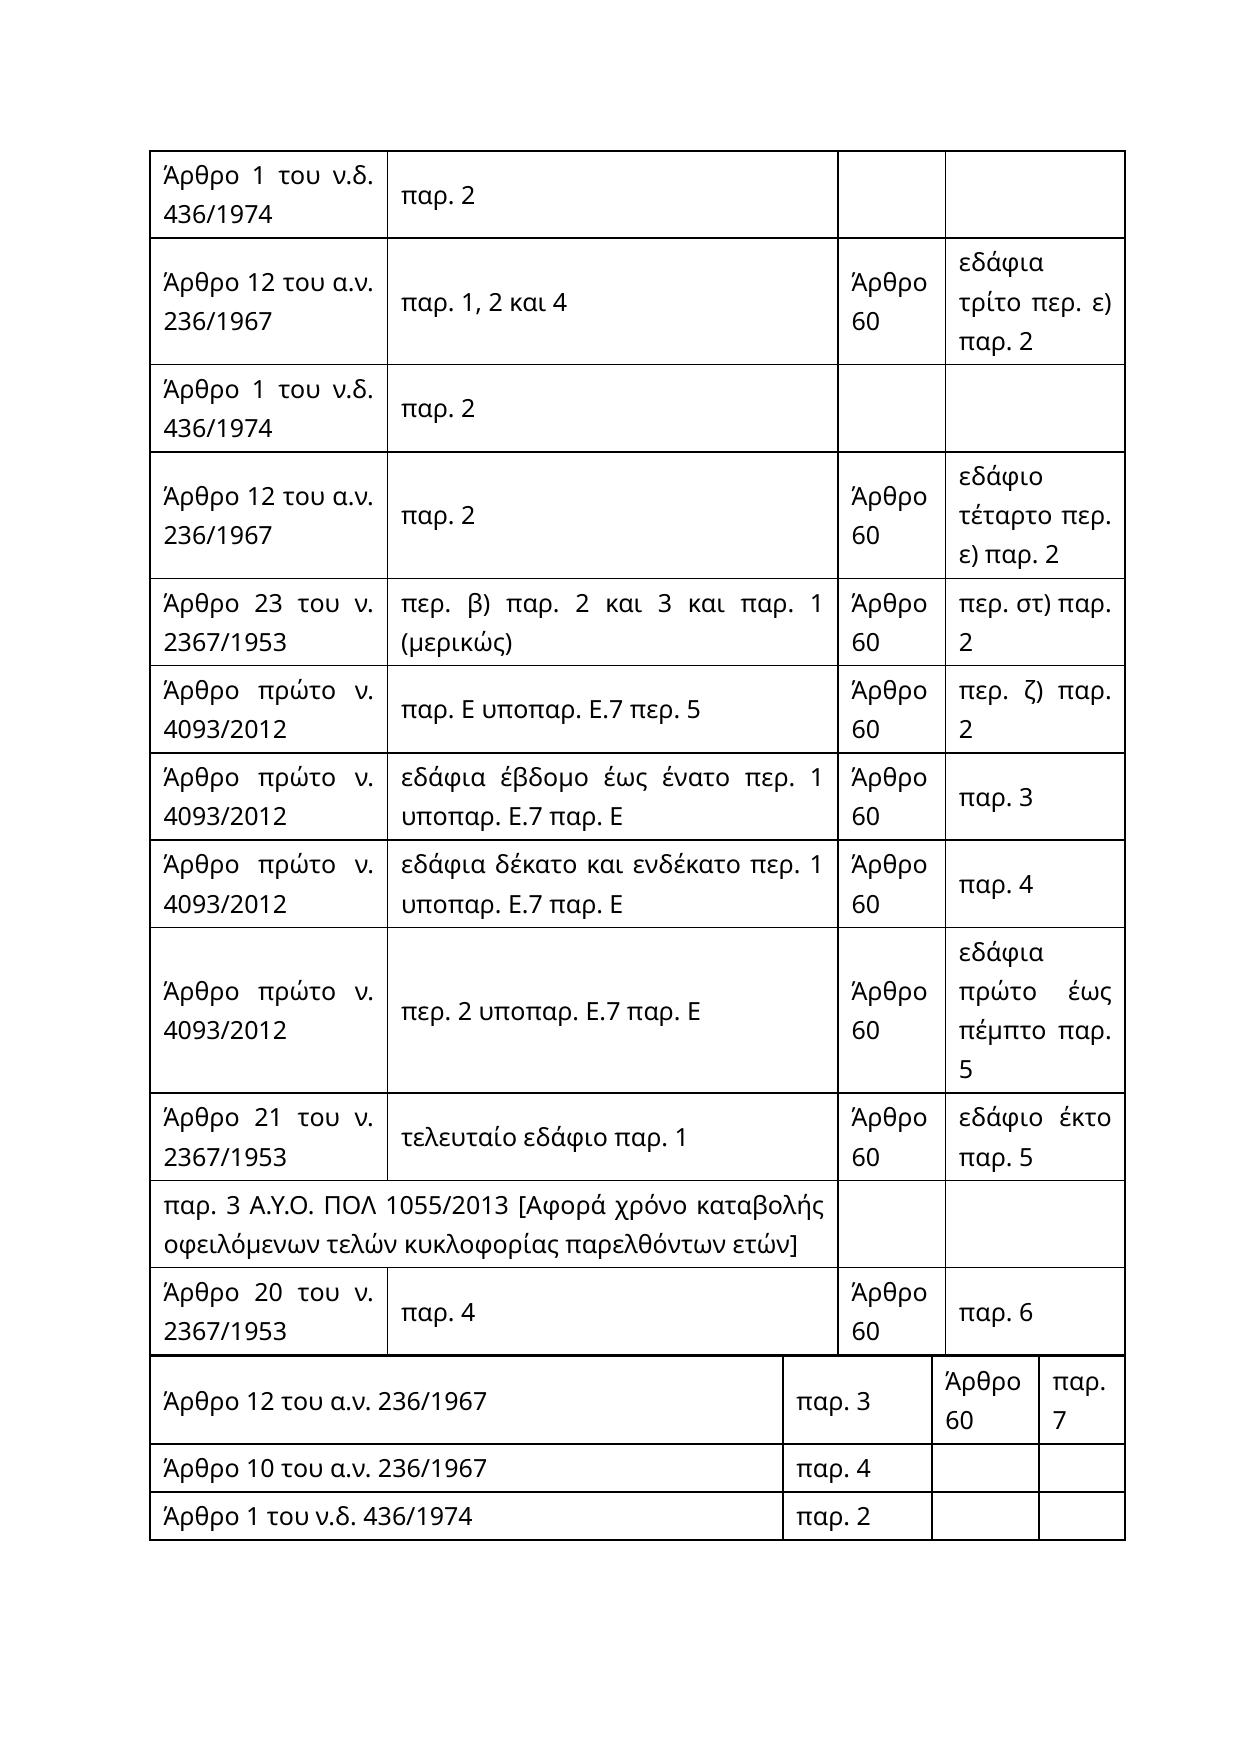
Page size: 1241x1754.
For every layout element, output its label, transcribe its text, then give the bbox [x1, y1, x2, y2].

table_cell περ. στ) παρ. 2 [946, 579, 1124, 665]
table_cell [946, 1181, 1124, 1267]
table_cell παρ. 3 [946, 754, 1124, 839]
table_cell εδάφιο τέταρτο περ. ε) παρ. 2 [946, 453, 1124, 577]
table_cell εδάφια πρώτο έως πέμπτο παρ. 5 [946, 928, 1124, 1092]
table_cell Άρθρο 1 του ν.δ. 436/1974 [151, 365, 387, 451]
table_cell παρ. 2 [784, 1493, 931, 1539]
table_cell Άρθρο 21 του ν. 2367/1953 [151, 1094, 387, 1179]
table_cell [839, 1181, 945, 1267]
table_cell παρ. 3 Α.Υ.Ο. ΠΟΛ 1055/2013 [Αφορά χρόνο καταβολής οφειλόμενων τελών κυκλοφορίας παρελθόντων ετών] [151, 1181, 837, 1267]
table_cell παρ. 4 [946, 841, 1124, 927]
table_cell Άρθρο 60 [839, 928, 945, 1092]
table_cell περ. 2 υποπαρ. Ε.7 παρ. Ε [388, 928, 837, 1092]
table_cell παρ. 4 [388, 1268, 837, 1354]
table_cell Άρθρο 60 [839, 239, 945, 364]
table_cell Άρθρο 23 του ν. 2367/1953 [151, 579, 387, 665]
table_cell Άρθρο 60 [839, 1094, 945, 1179]
table_cell εδάφια έβδομο έως ένατο περ. 1 υποπαρ. Ε.7 παρ. Ε [388, 754, 837, 839]
table_cell εδάφιο έκτο παρ. 5 [946, 1094, 1124, 1179]
table_cell Άρθρο 20 του ν. 2367/1953 [151, 1268, 387, 1354]
table_cell παρ. 2 [388, 152, 837, 237]
table_header παρ. 7 [1040, 1357, 1124, 1443]
table_cell Άρθρο 1 του ν.δ. 436/1974 [151, 152, 387, 237]
table_cell Άρθρο πρώτο ν. 4093/2012 [151, 841, 387, 927]
table_cell [933, 1445, 1038, 1491]
table_cell εδάφια δέκατο και ενδέκατο περ. 1 υποπαρ. Ε.7 παρ. Ε [388, 841, 837, 927]
table_cell [946, 152, 1124, 237]
table_cell περ. ζ) παρ. 2 [946, 666, 1124, 752]
table_cell [839, 152, 945, 237]
table_cell παρ. Ε υποπαρ. Ε.7 περ. 5 [388, 666, 837, 752]
table_cell Άρθρο 60 [839, 1268, 945, 1354]
table_cell [1040, 1445, 1124, 1491]
table_cell Άρθρο 60 [839, 453, 945, 577]
table_cell Άρθρο πρώτο ν. 4093/2012 [151, 666, 387, 752]
table_cell Άρθρο πρώτο ν. 4093/2012 [151, 928, 387, 1092]
table_cell παρ. 2 [388, 453, 837, 577]
table_cell παρ. 2 [388, 365, 837, 451]
table_header παρ. 3 [784, 1357, 931, 1443]
table_cell Άρθρο 12 του α.ν. 236/1967 [151, 453, 387, 577]
table_cell Άρθρο 12 του α.ν. 236/1967 [151, 239, 387, 364]
table_cell [839, 365, 945, 451]
table_cell [946, 365, 1124, 451]
table_cell Άρθρο 60 [839, 841, 945, 927]
table_cell εδάφια τρίτο περ. ε) παρ. 2 [946, 239, 1124, 364]
table_cell Άρθρο πρώτο ν. 4093/2012 [151, 754, 387, 839]
table_header Άρθρο 60 [933, 1357, 1038, 1443]
table_cell Άρθρο 60 [839, 579, 945, 665]
table_cell [1040, 1493, 1124, 1539]
table_cell [933, 1493, 1038, 1539]
table_cell Άρθρο 60 [839, 754, 945, 839]
table_cell παρ. 6 [946, 1268, 1124, 1354]
table_cell τελευταίο εδάφιο παρ. 1 [388, 1094, 837, 1179]
table_cell Άρθρο 10 του α.ν. 236/1967 [151, 1445, 782, 1491]
table_cell Άρθρο 60 [839, 666, 945, 752]
table_header Άρθρο 12 του α.ν. 236/1967 [151, 1357, 782, 1443]
table_cell Άρθρο 1 του ν.δ. 436/1974 [151, 1493, 782, 1539]
table_cell παρ. 1, 2 και 4 [388, 239, 837, 364]
table_cell παρ. 4 [784, 1445, 931, 1491]
table_cell περ. β) παρ. 2 και 3 και παρ. 1 (μερικώς) [388, 579, 837, 665]
